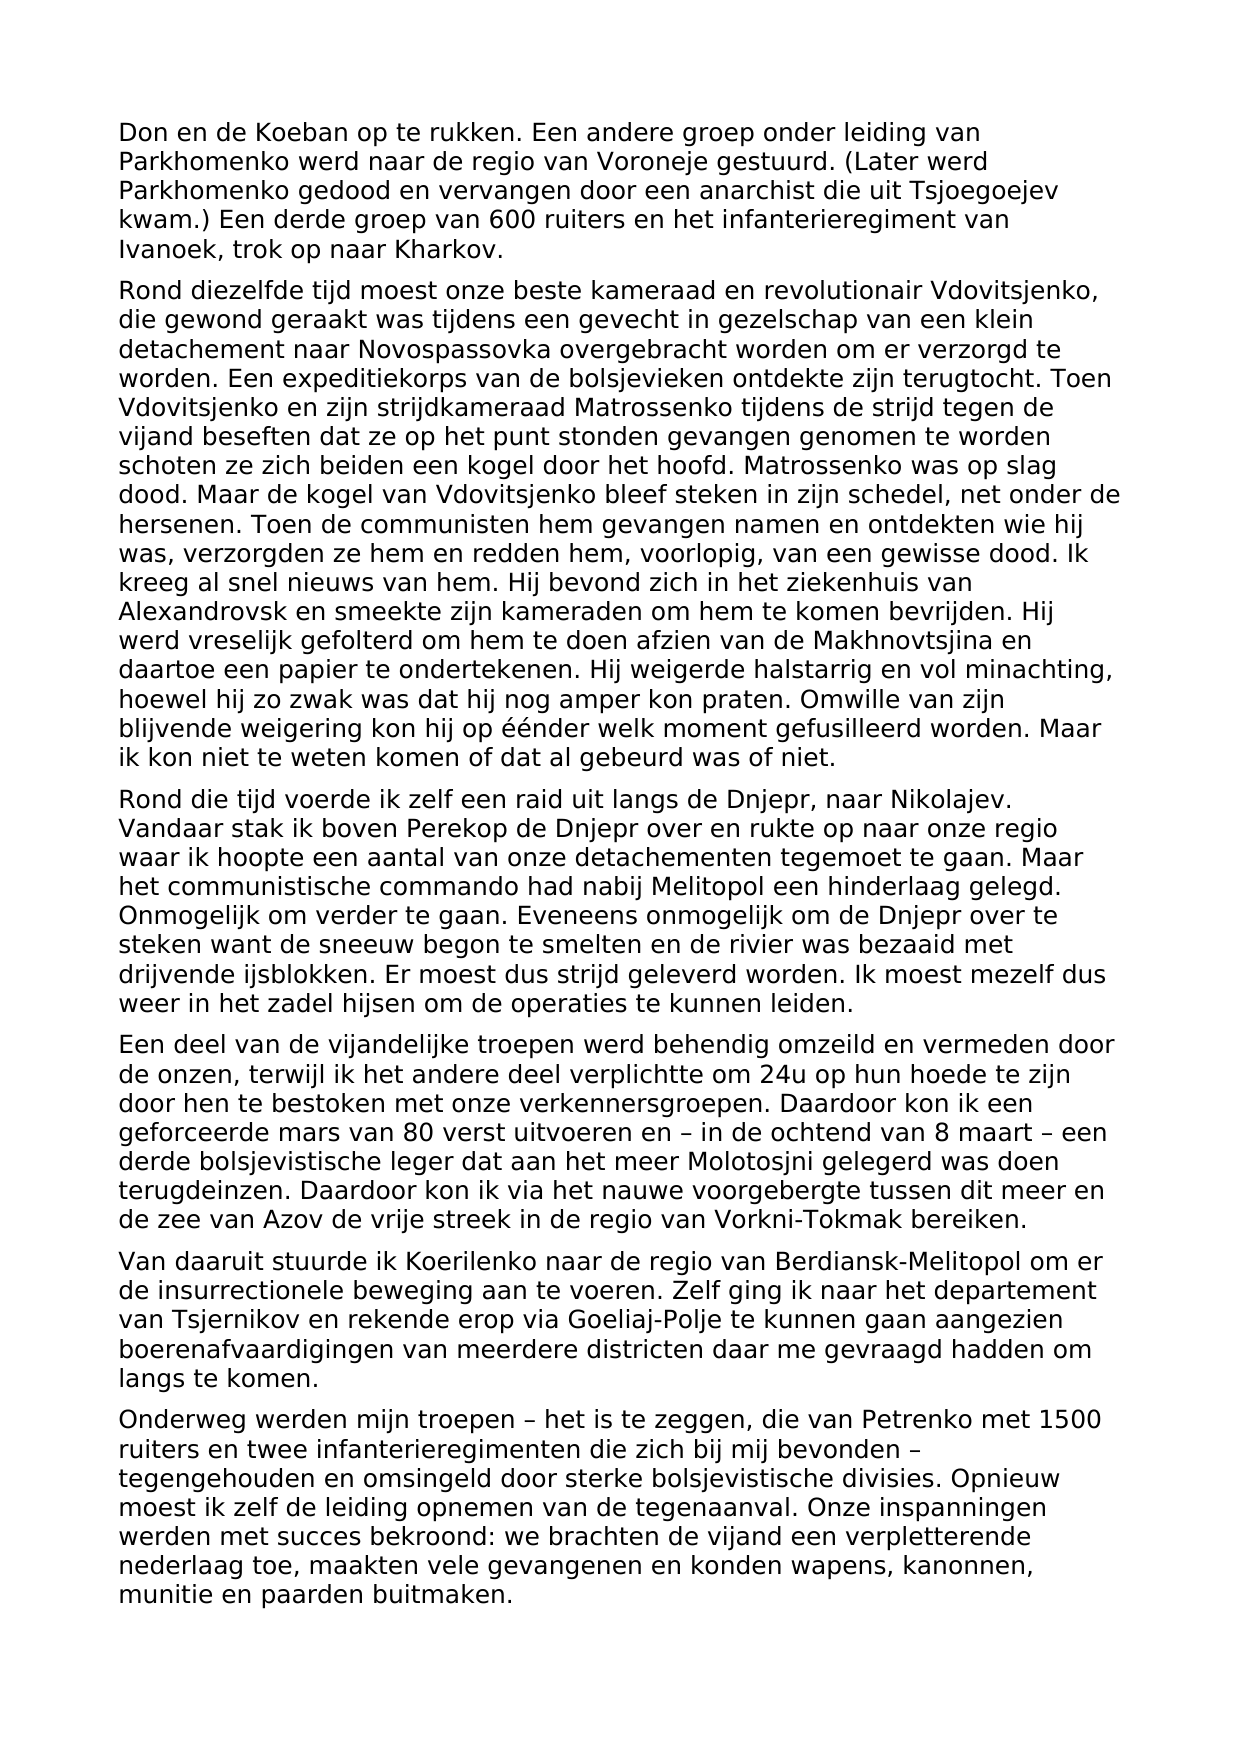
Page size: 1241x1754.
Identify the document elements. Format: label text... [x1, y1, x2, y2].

text Onderweg werden mijn troepen – het is te zeggen, die van Petrenko met 1500 ruiters en twee infanterieregimenten die zich bij mij bevonden – tegengehouden en omsingeld door sterke bolsjevistische divisies. Opnieuw moest ik zelf de leiding opnemen van de tegenaanval. Onze inspanningen werden met succes bekroond: we brachten de vijand een verpletterende nederlaag toe, maakten vele gevangenen en konden wapens, kanonnen, munitie en paarden buitmaken. [118, 1406, 1122, 1610]
text Rond die tijd voerde ik zelf een raid uit langs de Dnjepr, naar Nikolajev. Vandaar stak ik boven Perekop de Dnjepr over en rukte op naar onze regio waar ik hoopte een aantal van onze detachementen tegemoet te gaan. Maar het communistische commando had nabij Melitopol een hinderlaag gelegd. Onmogelijk om verder te gaan. Eveneens onmogelijk om de Dnjepr over te steken want de sneeuw begon te smelten en de rivier was bezaaid met drijvende ijsblokken. Er moest dus strijd geleverd worden. Ik moest mezelf dus weer in het zadel hijsen om de operaties te kunnen leiden. [118, 785, 1122, 1018]
text Rond diezelfde tijd moest onze beste kameraad en revolutionair Vdovitsjenko, die gewond geraakt was tijdens een gevecht in gezelschap van een klein detachement naar Novospassovka overgebracht worden om er verzorgd te worden. Een expeditiekorps van de bolsjevieken ontdekte zijn terugtocht. Toen Vdovitsjenko en zijn strijdkameraad Matrossenko tijdens de strijd tegen de vijand beseften dat ze op het punt stonden gevangen genomen te worden schoten ze zich beiden een kogel door het hoofd. Matrossenko was op slag dood. Maar de kogel van Vdovitsjenko bleef steken in zijn schedel, net onder de hersenen. Toen de communisten hem gevangen namen en ontdekten wie hij was, verzorgden ze hem en redden hem, voorlopig, van een gewisse dood. Ik kreeg al snel nieuws van hem. Hij bevond zich in het ziekenhuis van Alexandrovsk en smeekte zijn kameraden om hem te komen bevrijden. Hij werd vreselijk gefolterd om hem te doen afzien van de Makhnovtsjina en daartoe een papier te ondertekenen. Hij weigerde halstarrig en vol minachting, hoewel hij zo zwak was dat hij nog amper kon praten. Omwille van zijn blijvende weigering kon hij op éénder welk moment gefusilleerd worden. Maar ik kon niet te weten komen of dat al gebeurd was of niet. [118, 276, 1122, 772]
text Van daaruit stuurde ik Koerilenko naar de regio van Berdiansk-Melitopol om er de insurrectionele beweging aan te voeren. Zelf ging ik naar het departement van Tsjernikov en rekende erop via Goeliaj-Polje te kunnen gaan aangezien boerenafvaardigingen van meerdere districten daar me gevraagd hadden om langs te komen. [118, 1247, 1122, 1393]
text Don en de Koeban op te rukken. Een andere groep onder leiding van Parkhomenko werd naar de regio van Voroneje gestuurd. (Later werd Parkhomenko gedood en vervangen door een anarchist die uit Tsjoegoejev kwam.) Een derde groep van 600 ruiters en het infanterieregiment van Ivanoek, trok op naar Kharkov. [118, 118, 1122, 264]
text Een deel van de vijandelijke troepen werd behendig omzeild en vermeden door de onzen, terwijl ik het andere deel verplichtte om 24u op hun hoede te zijn door hen te bestoken met onze verkennersgroepen. Daardoor kon ik een geforceerde mars van 80 verst uitvoeren en – in de ochtend van 8 maart – een derde bolsjevistische leger dat aan het meer Molotosjni gelegerd was doen terugdeinzen. Daardoor kon ik via het nauwe voorgebergte tussen dit meer en de zee van Azov de vrije streek in de regio van Vorkni-Tokmak bereiken. [118, 1031, 1122, 1235]
